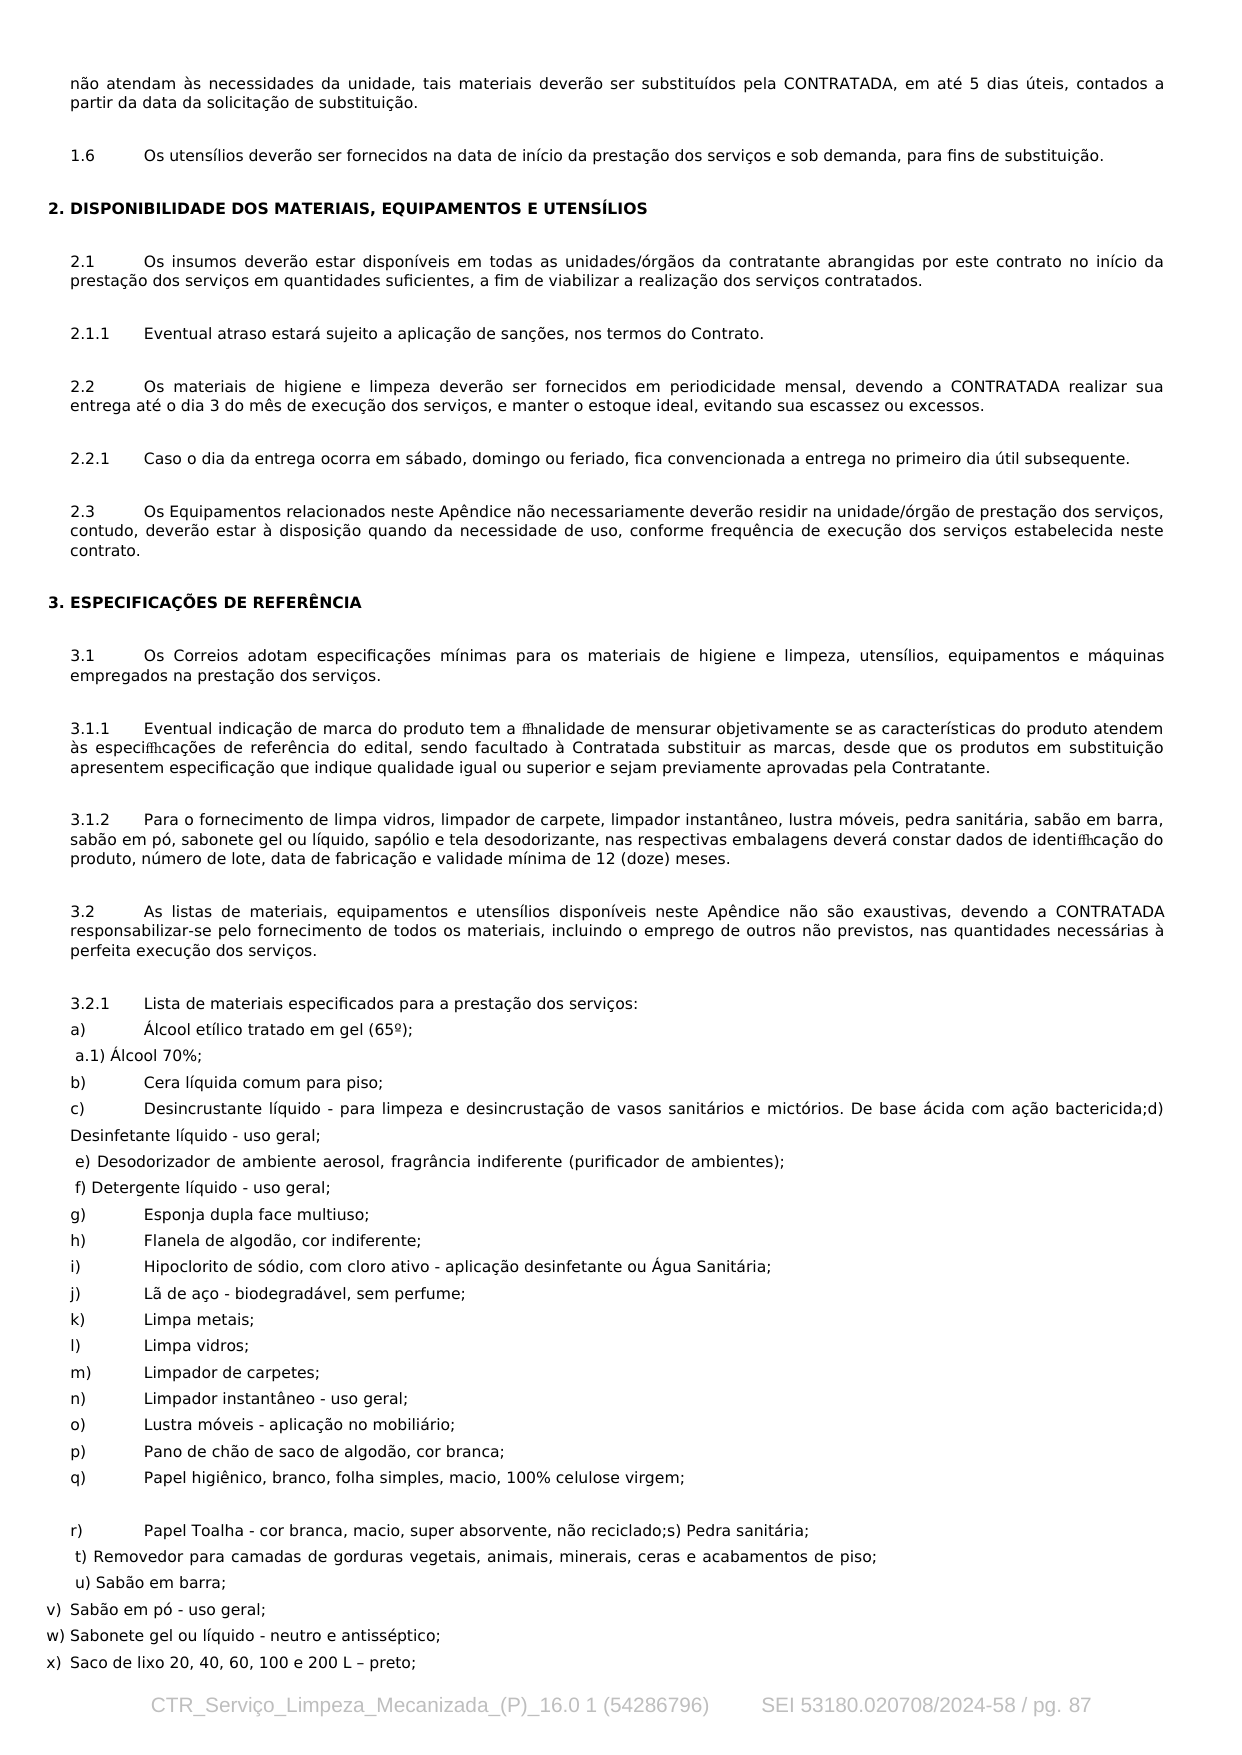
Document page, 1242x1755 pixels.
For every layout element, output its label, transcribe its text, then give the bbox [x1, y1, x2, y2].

list Os materiais de higiene e limpeza deverão ser fornecidos em periodicidade mensal, devendo a CONTRATADA realizar sua entrega até o dia 3 do mês de execução dos serviços, e manter o estoque ideal, evitando sua escassez ou excessos. [70, 378, 1166, 416]
list Eventual atraso estará sujeito a aplicação de sanções, nos termos do Contrato. [70, 325, 1166, 343]
list ESPECIFICAÇÕES DE REFERÊNCIA [48, 594, 1183, 613]
list DISPONIBILIDADE DOS MATERIAIS, EQUIPAMENTOS E UTENSÍLIOS [48, 200, 1183, 218]
list Limpador de carpetes; [70, 1364, 1166, 1382]
list Eventual indicação de marca do produto tem a nalidade de mensurar objetivamente se as características do produto atendem às especicações de referência do edital, sendo facultado à Contratada substituir as marcas, desde que os produtos em substituição apresentem especificação que indique qualidade igual ou superior e sejam previamente aprovadas pela Contratante. [70, 719, 1166, 777]
text a.1) Álcool 70%; [75, 1047, 1166, 1066]
list Esponja dupla face multiuso; [70, 1206, 1166, 1224]
list Sabonete gel ou líquido - neutro e antisséptico; [46, 1627, 1166, 1645]
list Flanela de algodão, cor indiferente; [70, 1232, 1166, 1250]
list Caso o dia da entrega ocorra em sábado, domingo ou feriado, fica convencionada a entrega no primeiro dia útil subsequente. [70, 450, 1166, 468]
list As listas de materiais, equipamentos e utensílios disponíveis neste Apêndice não são exaustivas, devendo a CONTRATADA responsabilizar-se pelo fornecimento de todos os materiais, incluindo o emprego de outros não previstos, nas quantidades necessárias à perfeita execução dos serviços. [70, 903, 1166, 960]
list Saco de lixo 20, 40, 60, 100 e 200 L – preto; [46, 1653, 1166, 1672]
list Os Correios adotam especificações mínimas para os materiais de higiene e limpeza, utensílios, equipamentos e máquinas empregados na prestação dos serviços. [70, 647, 1166, 685]
list Papel higiênico, branco, folha simples, macio, 100% celulose virgem; [70, 1469, 1166, 1487]
list Limpa vidros; [70, 1337, 1166, 1356]
list Os Equipamentos relacionados neste Apêndice não necessariamente deverão residir na unidade/órgão de prestação dos serviços, contudo, deverão estar à disposição quando da necessidade de uso, conforme frequência de execução dos serviços estabelecida neste contrato. [70, 503, 1166, 560]
text t) Removedor para camadas de gorduras vegetais, animais, minerais, ceras e acabamentos de piso; u) Sabão em barra; [75, 1548, 879, 1593]
text e) Desodorizador de ambiente aerosol, fragrância indiferente (purificador de ambientes); f) Detergente líquido - uso geral; [75, 1153, 786, 1197]
list Para o fornecimento de limpa vidros, limpador de carpete, limpador instantâneo, lustra móveis, pedra sanitária, sabão em barra, sabão em pó, sabonete gel ou líquido, sapólio e tela desodorizante, nas respectivas embalagens deverá constar dados de identicação do produto, número de lote, data de fabricação e validade mínima de 12 (doze) meses. [70, 811, 1166, 868]
list Limpador instantâneo - uso geral; [70, 1390, 1166, 1408]
list Lista de materiais especificados para a prestação dos serviços: [70, 994, 1166, 1013]
list Os utensílios deverão ser fornecidos na data de início da prestação dos serviços e sob demanda, para fins de substituição. [70, 147, 1166, 165]
list Sabão em pó - uso geral; [46, 1601, 1166, 1619]
list Pano de chão de saco de algodão, cor branca; [70, 1443, 1166, 1461]
list Papel Toalha - cor branca, macio, super absorvente, não reciclado;s) Pedra sanitária; [70, 1522, 1166, 1540]
list Lã de aço - biodegradável, sem perfume; [70, 1284, 1166, 1303]
list Os insumos deverão estar disponíveis em todas as unidades/órgãos da contratante abrangidas por este contrato no início da prestação dos serviços em quantidades suficientes, a fim de viabilizar a realização dos serviços contratados. [70, 253, 1166, 291]
list Lustra móveis - aplicação no mobiliário; [70, 1416, 1166, 1434]
list Álcool etílico tratado em gel (65º); [70, 1021, 1166, 1039]
list Hipoclorito de sódio, com cloro ativo - aplicação desinfetante ou Água Sanitária; [70, 1258, 1166, 1276]
list Limpa metais; [70, 1311, 1166, 1329]
list Cera líquida comum para piso; [70, 1074, 1166, 1092]
list não atendam às necessidades da unidade, tais materiais deverão ser substituídos pela CONTRATADA, em até 5 dias úteis, contados a partir da data da solicitação de substituição. [70, 75, 1166, 113]
list Desincrustante líquido - para limpeza e desincrustação de vasos sanitários e mictórios. De base ácida com ação bactericida;d) Desinfetante líquido - uso geral; [70, 1100, 1166, 1145]
